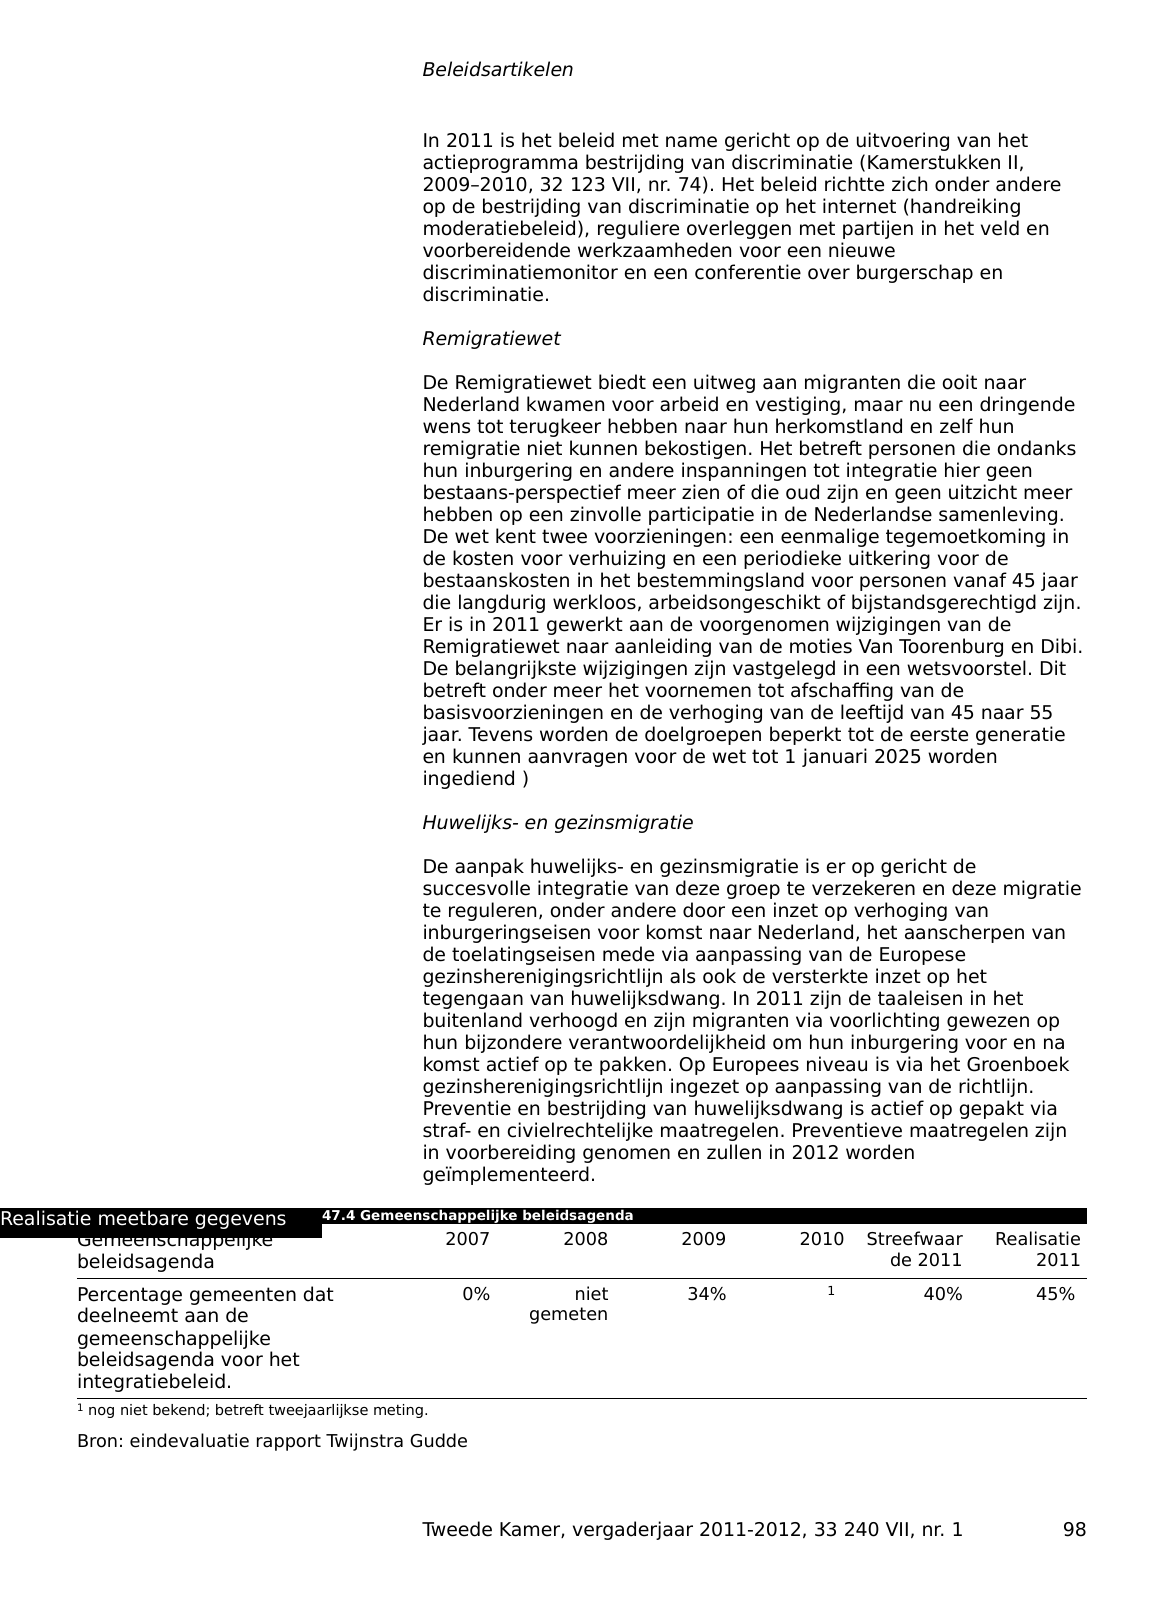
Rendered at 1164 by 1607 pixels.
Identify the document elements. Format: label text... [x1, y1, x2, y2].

table_cell 1 [732, 1279, 850, 1398]
text In 2011 is het beleid met name gericht op de uitvoering van het actieprogramma bestrijding van discriminatie (Kamerstukken II, 2009–2010, 32 123 VII, nr. 74). Het beleid richtte zich onder andere op de bestrijding van discriminatie op het internet (handreiking moderatiebeleid), reguliere overleggen met partijen in het veld en voorbereidende werkzaamheden voor een nieuwe discriminatiemonitor en een conferentie over burgerschap en discriminatie. [422, 130, 1087, 306]
text Er is in 2011 gewerkt aan de voorgenomen wijzigingen van de Remigratiewet naar aanleiding van de moties Van Toorenburg en Dibi. De belangrijkste wijzigingen zijn vastgelegd in een wetsvoorstel. Dit betreft onder meer het voornemen tot afschaffing van de basisvoorzieningen en de verhoging van de leeftijd van 45 naar 55 jaar. Tevens worden de doelgroepen beperkt tot de eerste generatie en kunnen aanvragen voor de wet tot 1 januari 2025 worden ingediend ) [422, 614, 1087, 790]
subtitle Huwelijks- en gezinsmigratie [422, 812, 1087, 834]
table_cell Streefwaarde 2011 [850, 1224, 968, 1278]
table_cell Percentage gemeenten dat deelneemt aan de gemeenschappelijke beleidsagenda voor het integratiebeleid. [77, 1279, 378, 1398]
table_cell 2010 [732, 1224, 850, 1278]
table_cell 45% [969, 1279, 1087, 1398]
table_cell 1 nog niet bekend; betreft tweejaarlijkse meting. Bron: eindevaluatie rapport Twijnstra Gudde [77, 1399, 1087, 1451]
table_cell 40% [850, 1279, 968, 1398]
table_cell 0% [378, 1279, 496, 1398]
text De Remigratiewet biedt een uitweg aan migranten die ooit naar Nederland kwamen voor arbeid en vestiging, maar nu een dringende wens tot terugkeer hebben naar hun herkomstland en zelf hun remigratie niet kunnen bekostigen. Het betreft personen die ondanks hun inburgering en andere inspanningen tot integratie hier geen bestaans-perspectief meer zien of die oud zijn en geen uitzicht meer hebben op een zinvolle participatie in de Nederlandse samenleving. De wet kent twee voorzieningen: een eenmalige tegemoetkoming in de kosten voor verhuizing en een periodieke uitkering voor de bestaanskosten in het bestemmingsland voor personen vanaf 45 jaar die langdurig werkloos, arbeidsongeschikt of bijstandsgerechtigd zijn. [422, 372, 1087, 614]
table_cell 34% [614, 1279, 732, 1398]
table_cell Realisatie 2011 [969, 1224, 1087, 1278]
table_cell Gemeenschappelijke beleidsagenda [77, 1224, 378, 1278]
table_cell 2007 [378, 1224, 496, 1278]
table_cell niet gemeten [496, 1279, 614, 1398]
text De aanpak huwelijks- en gezinsmigratie is er op gericht de succesvolle integratie van deze groep te verzekeren en deze migratie te reguleren, onder andere door een inzet op verhoging van inburgeringseisen voor komst naar Nederland, het aanscherpen van de toelatingseisen mede via aanpassing van de Europese gezinsherenigingsrichtlijn als ook de versterkte inzet op het tegengaan van huwelijksdwang. In 2011 zijn de taaleisen in het buitenland verhoogd en zijn migranten via voorlichting gewezen op hun bijzondere verantwoordelijkheid om hun inburgering voor en na komst actief op te pakken. Op Europees niveau is via het Groenboek gezinsherenigingsrichtlijn ingezet op aanpassing van de richtlijn. Preventie en bestrijding van huwelijksdwang is actief op gepakt via straf- en civielrechtelijke maatregelen. Preventieve maatregelen zijn in voorbereiding genomen en zullen in 2012 worden geïmplementeerd. [422, 856, 1087, 1186]
table_cell 2009 [614, 1224, 732, 1278]
table_header 47.4 Gemeenschappelijke beleidsagenda [0, 1208, 1087, 1238]
table_cell 2008 [496, 1224, 614, 1278]
subtitle Remigratiewet [422, 328, 1087, 350]
